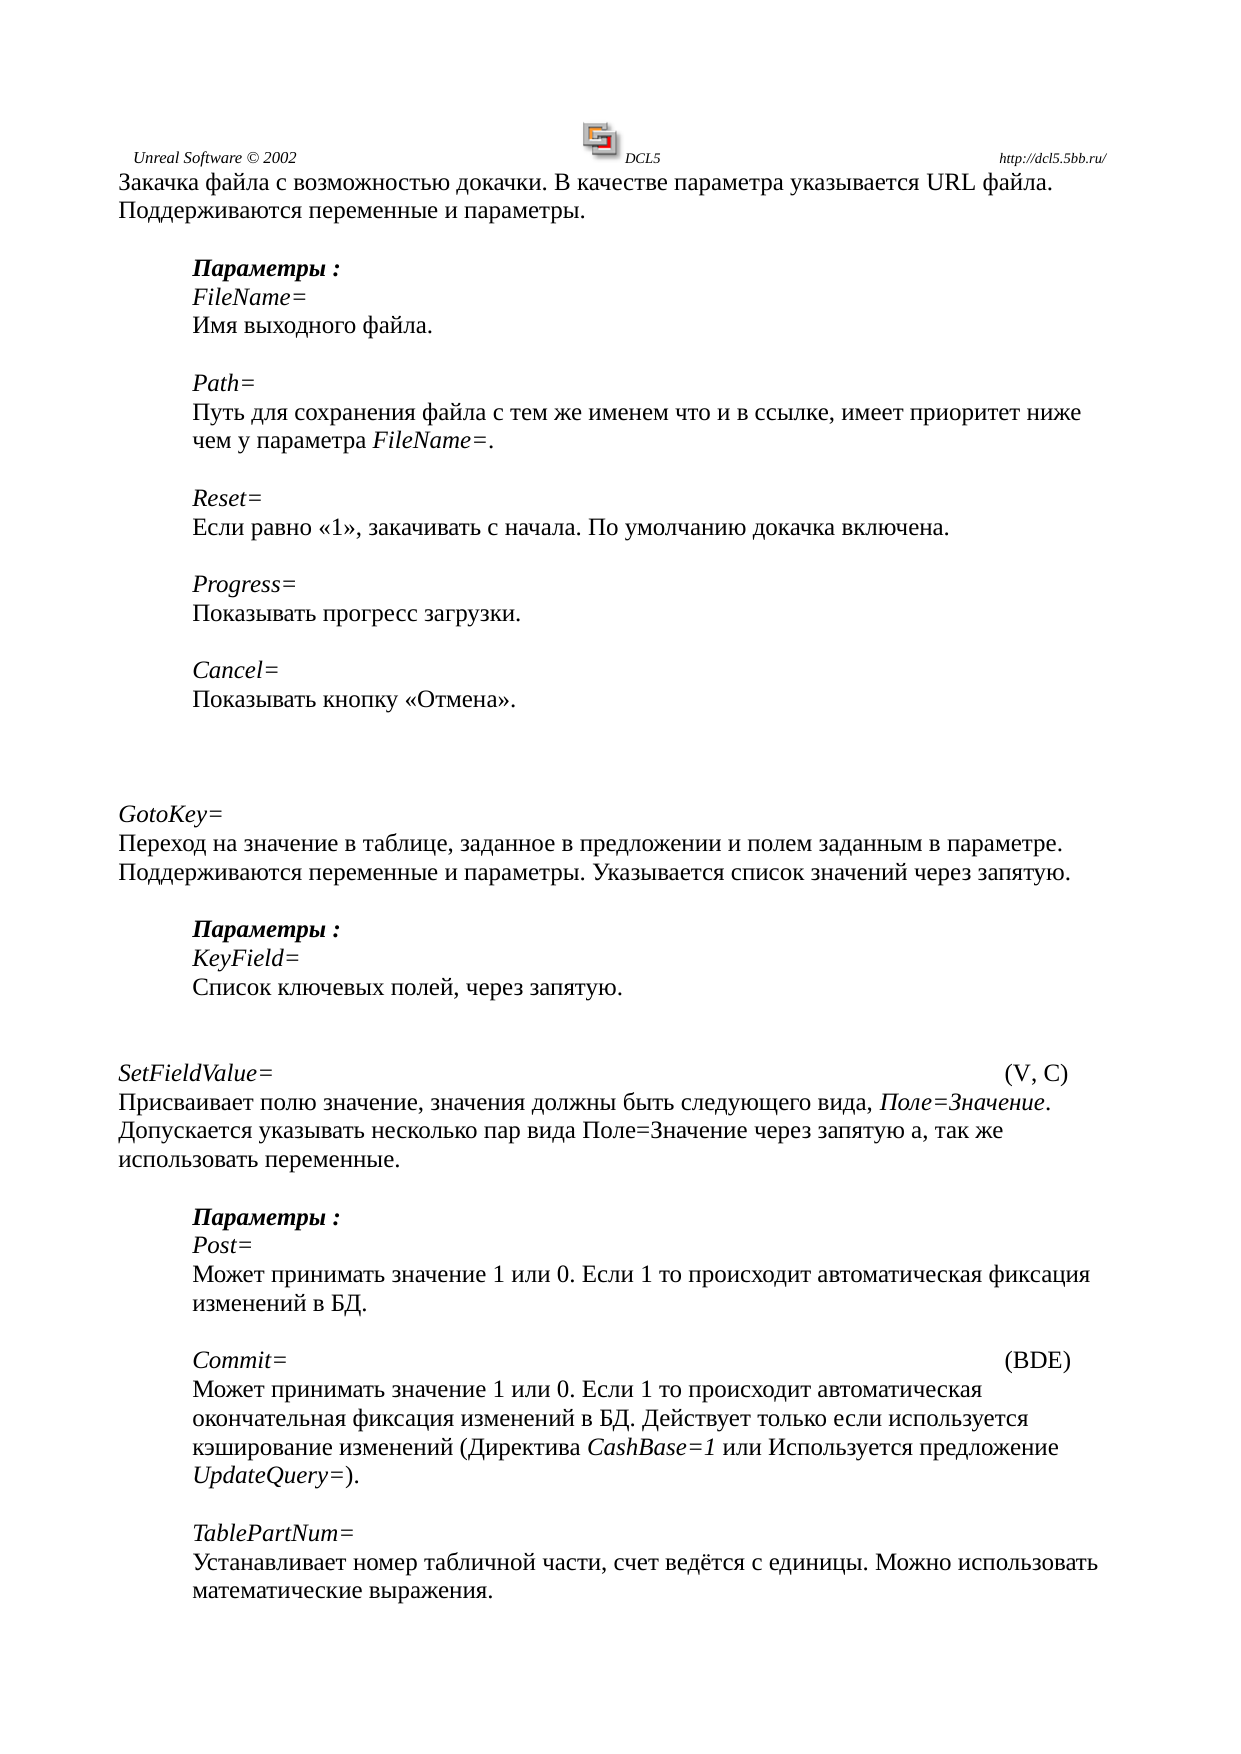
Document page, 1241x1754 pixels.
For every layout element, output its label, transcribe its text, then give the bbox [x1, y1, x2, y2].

text Закачка файла с возможностью докачки. В качестве параметра указывается URL файла. Поддерживаются переменные и параметры. [118, 167, 1122, 224]
text чем у параметра FileName=. [118, 425, 1122, 454]
text Путь для сохранения файла с тем же именем что и в ссылке, имеет приоритет ниже [118, 397, 1122, 425]
text Если равно «1», закачивать с начала. По умолчанию докачка включена. [118, 512, 1122, 540]
text Reset= [118, 483, 1122, 512]
text Параметры : [118, 1202, 1122, 1230]
text Path= [118, 368, 1122, 397]
text SetFieldValue= (V, C) [118, 1058, 1122, 1087]
text Параметры : [118, 253, 1122, 282]
text Устанавливает номер табличной части, счет ведётся с единицы. Можно использовать математические выражения. [118, 1547, 1122, 1604]
text Progress= [118, 569, 1122, 598]
text Может принимать значение 1 или 0. Если 1 то происходит автоматическая фиксация изменений в БД. [118, 1259, 1122, 1317]
text Присваивает полю значение, значения должны быть следующего вида, Поле=Значение. [118, 1087, 1122, 1115]
text Имя выходного файла. [118, 310, 1122, 339]
text Допускается указывать несколько пар вида Поле=Значение через запятую а, так же использовать переменные. [118, 1115, 1122, 1173]
picture [579, 118, 625, 164]
text Post= [118, 1230, 1122, 1259]
text Cancel= [118, 655, 1122, 684]
text Переход на значение в таблице, заданное в предложении и полем заданным в параметре. Поддерживаются переменные и параметры. Указывается список значений через запятую. [118, 828, 1122, 885]
text Параметры : [118, 914, 1122, 943]
text TablePartNum= [118, 1518, 1122, 1547]
text Показывать кнопку «Отмена». [118, 684, 1122, 713]
text Список ключевых полей, через запятую. [118, 972, 1122, 1000]
text KeyField= [118, 943, 1122, 972]
text Может принимать значение 1 или 0. Если 1 то происходит автоматическая окончательная фиксация изменений в БД. Действует только если используется кэширование изменений (Директива CashBase=1 или Используется предложение UpdateQuery=). [118, 1374, 1122, 1489]
text Показывать прогресс загрузки. [118, 598, 1122, 627]
text FileName= [118, 282, 1122, 310]
text Commit= (BDE) [118, 1345, 1122, 1374]
subtitle GotoKey= [118, 799, 1122, 828]
